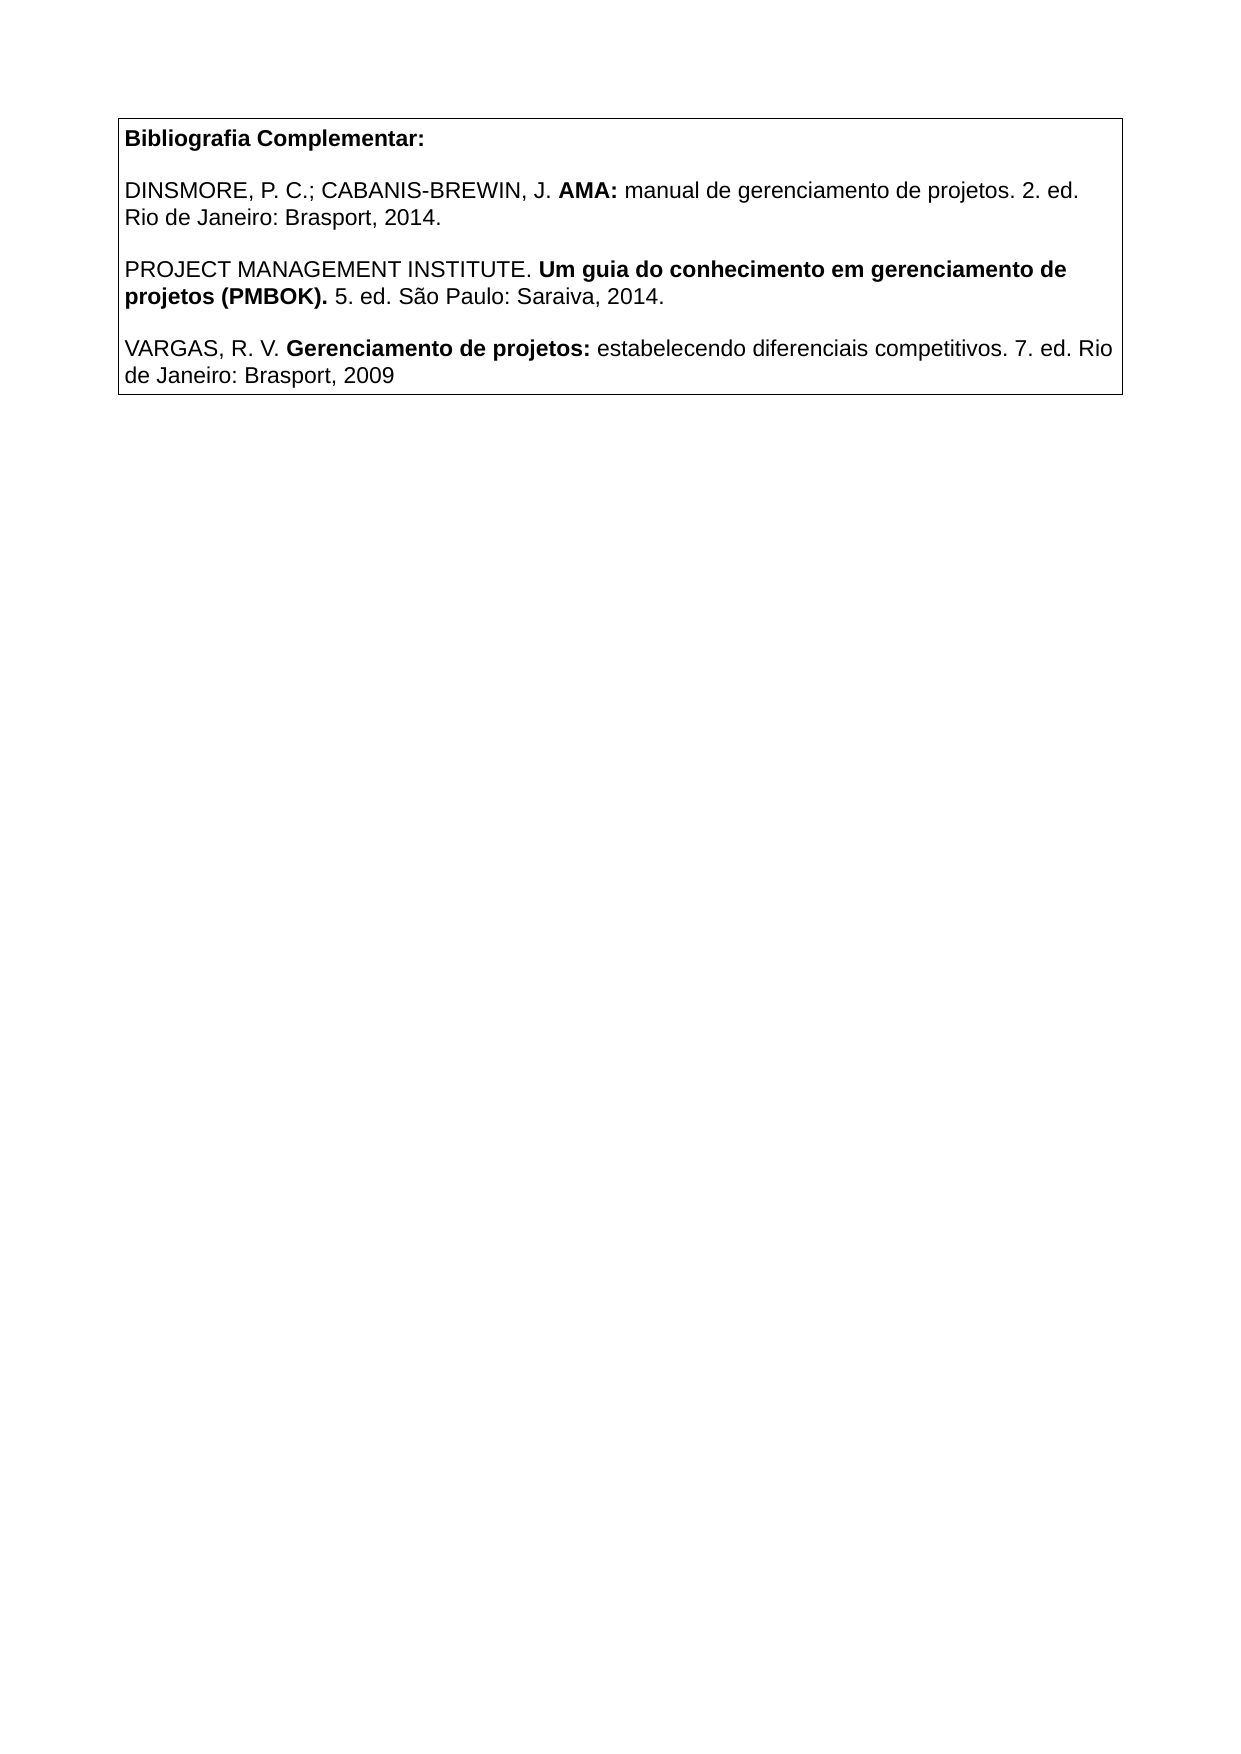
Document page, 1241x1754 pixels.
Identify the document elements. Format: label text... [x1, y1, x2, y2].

table_cell Bibliografia Complementar: DINSMORE, P. C.; CABANIS-BREWIN, J. AMA: manual de gerenciamento de projetos. 2. ed. Rio de Janeiro: Brasport, 2014. PROJECT MANAGEMENT INSTITUTE. Um guia do conhecimento em gerenciamento de projetos (PMBOK). 5. ed. São Paulo: Saraiva, 2014. VARGAS, R. V. Gerenciamento de projetos: estabelecendo diferenciais competitivos. 7. ed. Rio de Janeiro: Brasport, 2009 [119, 119, 1122, 394]
